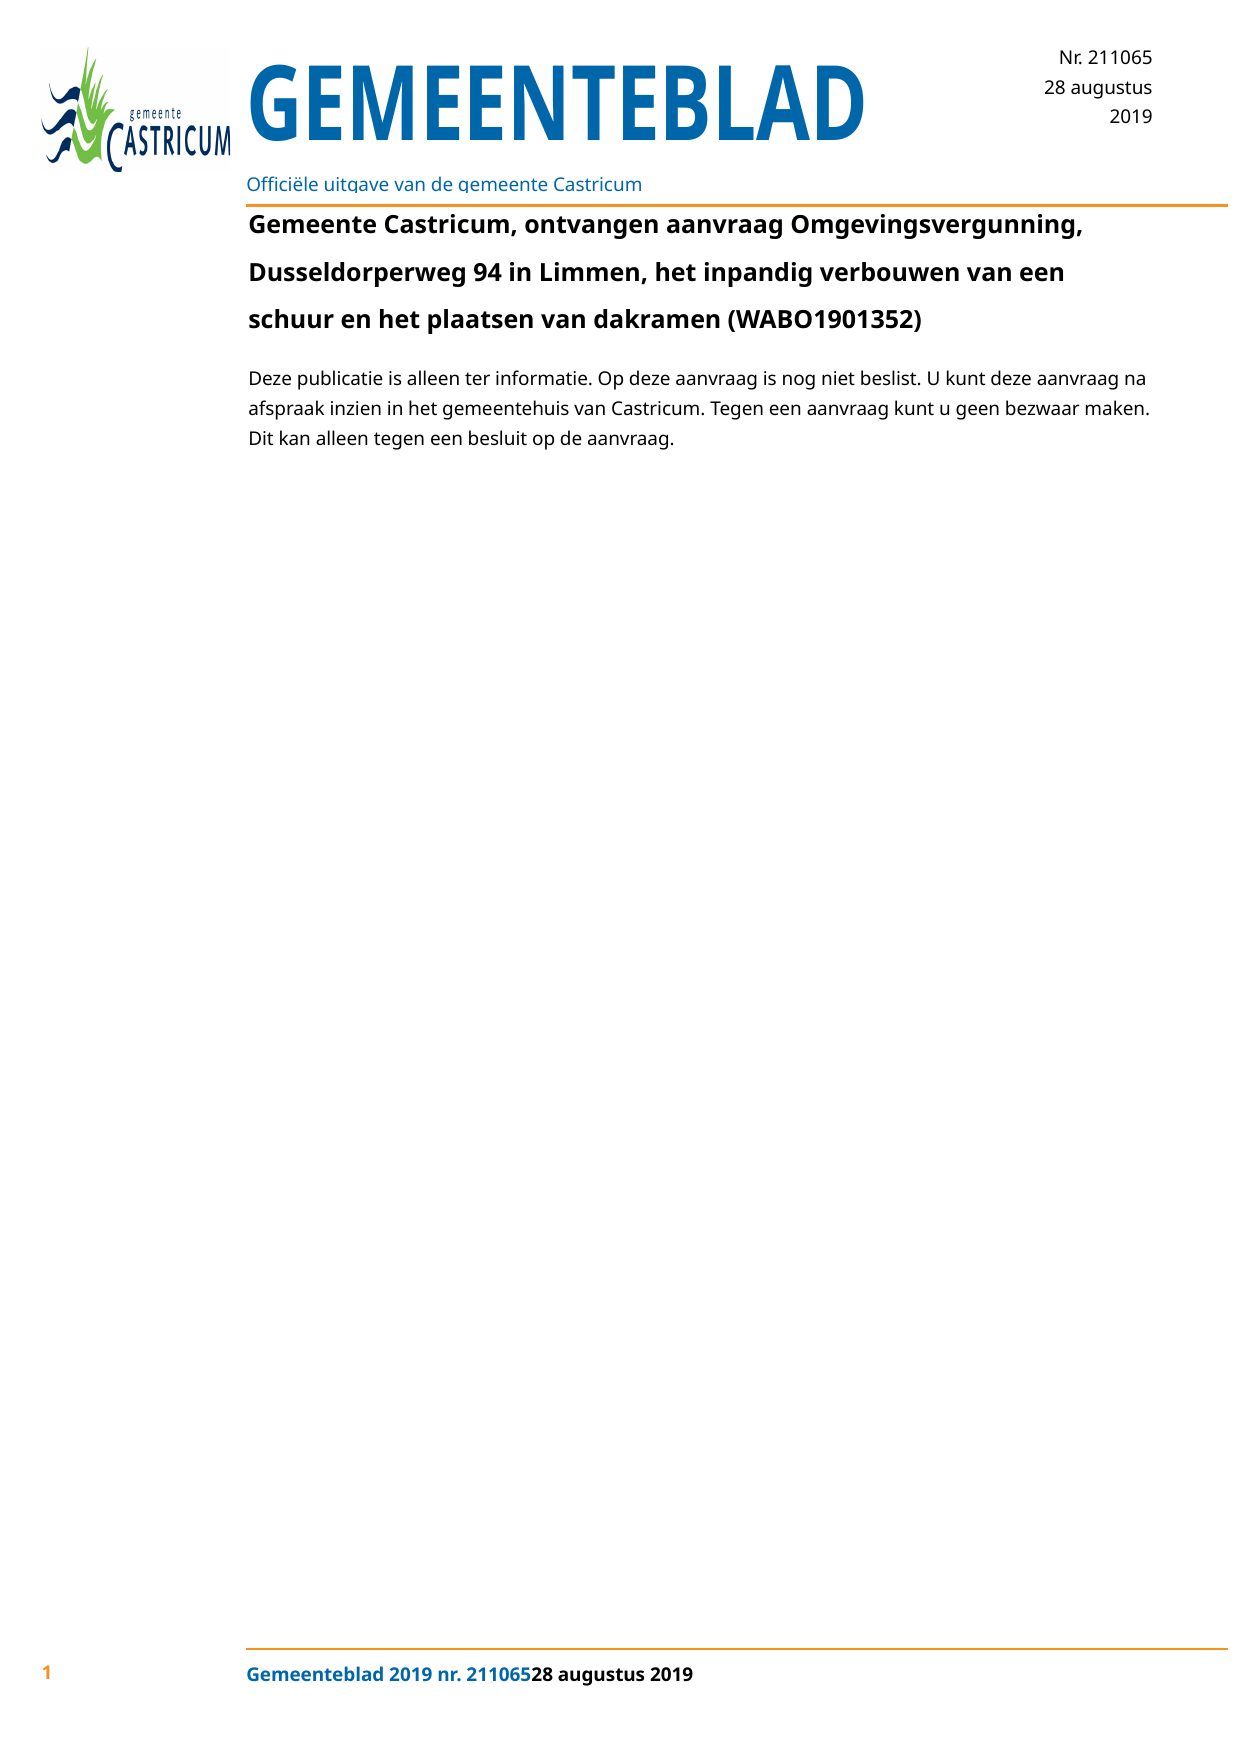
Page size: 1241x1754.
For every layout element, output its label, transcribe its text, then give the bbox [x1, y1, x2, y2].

text Gemeente Castricum, ontvangen aanvraag Omgevingsvergunning, Dusseldorperweg 94 in Limmen, het inpandig verbouwen van een schuur en het plaatsen van dakramen (WABO1901352) [248, 207, 1152, 336]
text Deze publicatie is alleen ter informatie. Op deze aanvraag is nog niet beslist. U kunt deze aanvraag na afspraak inzien in het gemeentehuis van Castricum. Tegen een aanvraag kunt u geen bezwaar maken. Dit kan alleen tegen een besluit op de aanvraag. [248, 366, 1152, 450]
picture [41, 47, 231, 172]
